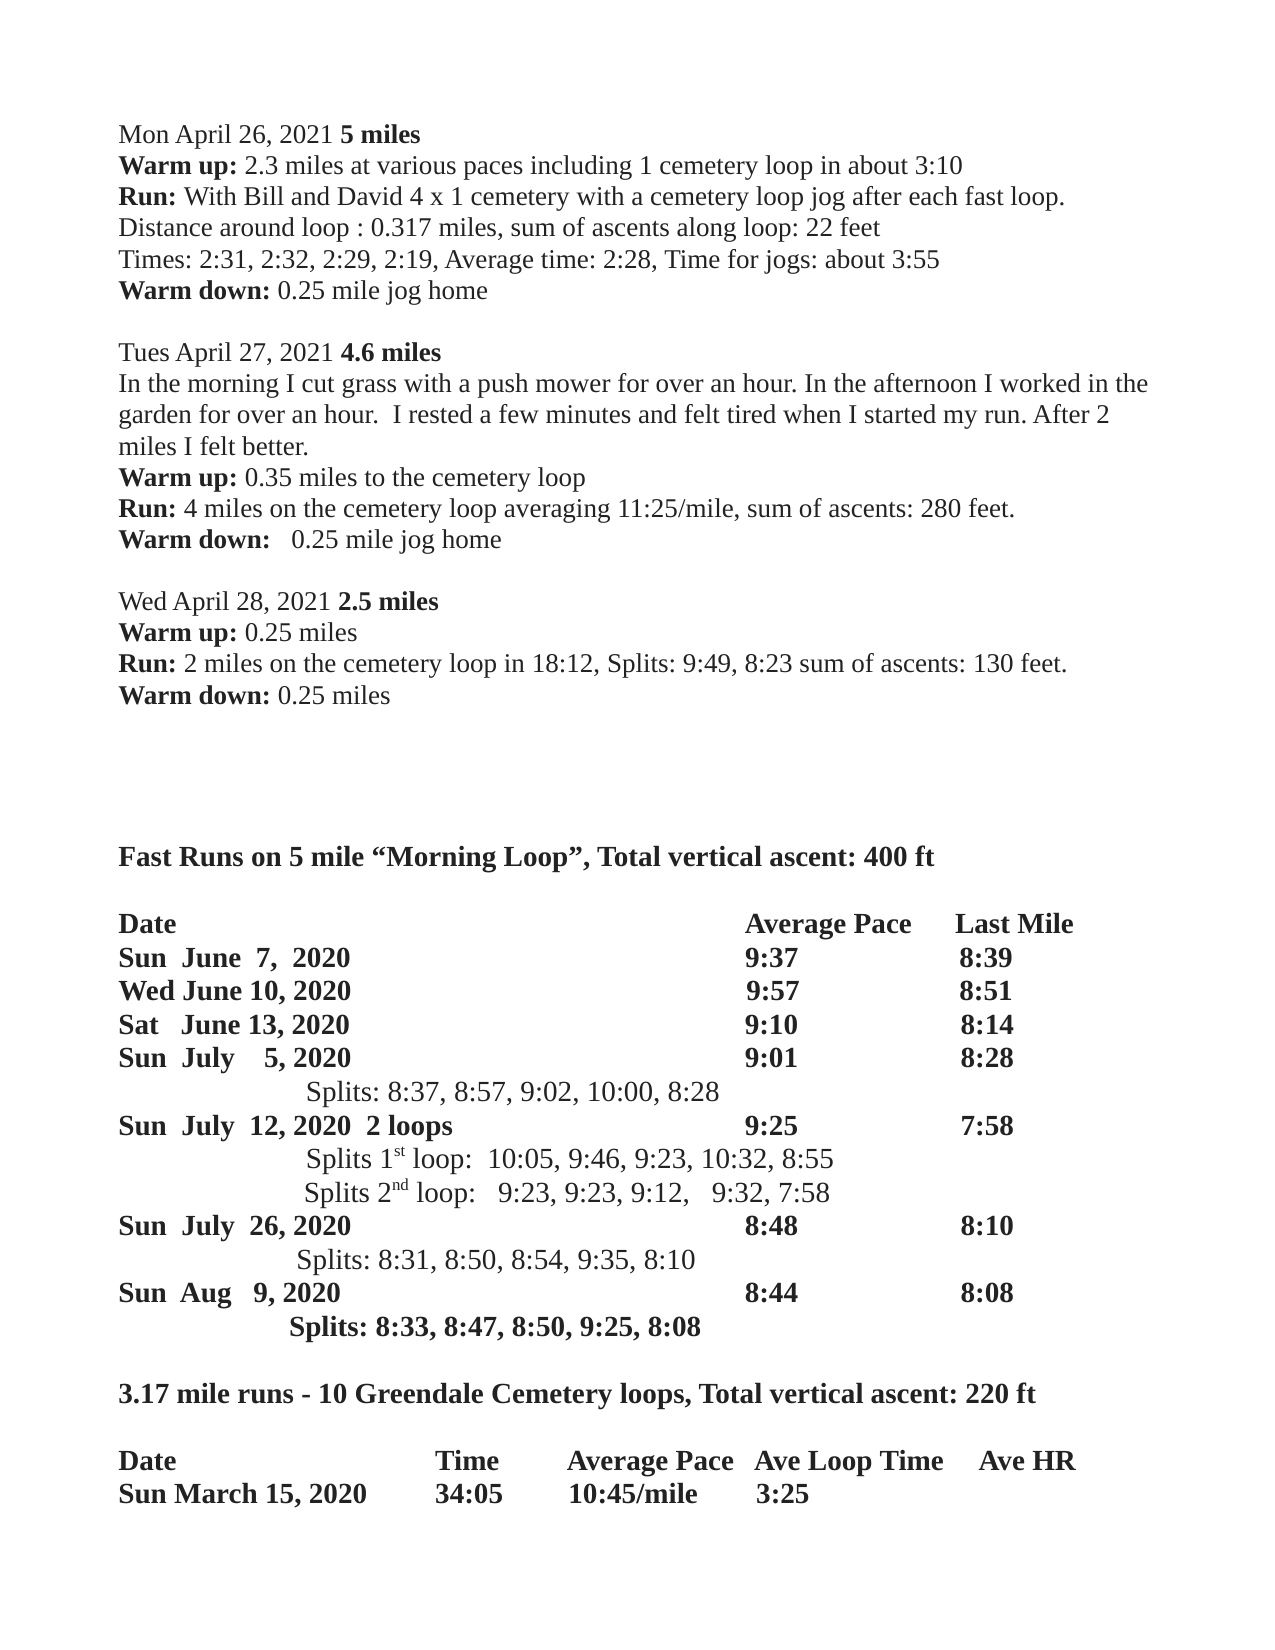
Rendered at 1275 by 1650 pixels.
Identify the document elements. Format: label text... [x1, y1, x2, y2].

text Mon April 26, 2021 5 miles [118, 118, 1161, 149]
text Run: With Bill and David 4 x 1 cemetery with a cemetery loop jog after each fast loop. [118, 180, 1161, 212]
text Sat June 13, 2020 9:10 8:14 Sun July 5, 2020 9:01 8:28 Splits: 8:37, 8:57, 9:02, 10:00, 8:28 Sun July 12, 2020 2 loops 9:25 7:58 Splits 1st loop: 10:05, 9:46, 9:23, 10:32, 8:55 [118, 1007, 1161, 1175]
text Sun July 26, 2020 8:48 8:10 Splits: 8:31, 8:50, 8:54, 9:35, 8:10 [118, 1208, 1161, 1275]
text Splits 2nd loop: 9:23, 9:23, 9:12, 9:32, 7:58 [118, 1175, 1161, 1208]
text Date Time Average Pace Ave Loop Time Ave HR [118, 1443, 1161, 1477]
text Times: 2:31, 2:32, 2:29, 2:19, Average time: 2:28, Time for jogs: about 3:55 [118, 243, 1161, 274]
text Warm up: 2.3 miles at various paces including 1 cemetery loop in about 3:10 [118, 149, 1161, 180]
text Sun Aug 9, 2020 8:44 8:08 Splits: 8:33, 8:47, 8:50, 9:25, 8:08 [118, 1275, 1161, 1342]
text Distance around loop : 0.317 miles, sum of ascents along loop: 22 feet [118, 212, 1161, 243]
text Sun March 15, 2020 34:05 10:45/mile 3:25 [118, 1477, 1161, 1510]
text Warm down: 0.25 miles [118, 679, 1161, 710]
text In the morning I cut grass with a push mower for over an hour. In the afternoon I worked in the garden for over an hour. I rested a few minutes and felt tired when I started my run. After 2 miles I felt better. [118, 367, 1161, 461]
text Fast Runs on 5 mile “Morning Loop”, Total vertical ascent: 400 ft [118, 839, 1161, 873]
text Tues April 27, 2021 4.6 miles [118, 336, 1161, 367]
text Warm down: 0.25 mile jog home [118, 523, 1161, 554]
text Wed April 28, 2021 2.5 miles [118, 585, 1161, 616]
text Warm up: 0.25 miles [118, 616, 1161, 648]
list 3.17 mile runs - 10 Greendale Cemetery loops, Total vertical ascent: 220 ft [118, 1376, 1161, 1409]
text Run: 4 miles on the cemetery loop averaging 11:25/mile, sum of ascents: 280 feet. [118, 492, 1161, 523]
text Run: 2 miles on the cemetery loop in 18:12, Splits: 9:49, 8:23 sum of ascents: 130 feet. [118, 648, 1161, 679]
text Sun June 7, 2020 9:37 8:39 [118, 940, 1161, 973]
text Wed June 10, 2020 9:57 8:51 [118, 973, 1161, 1007]
text Warm down: 0.25 mile jog home [118, 274, 1161, 305]
text Warm up: 0.35 miles to the cemetery loop [118, 461, 1161, 492]
text Date Average Pace Last Mile [118, 906, 1161, 940]
